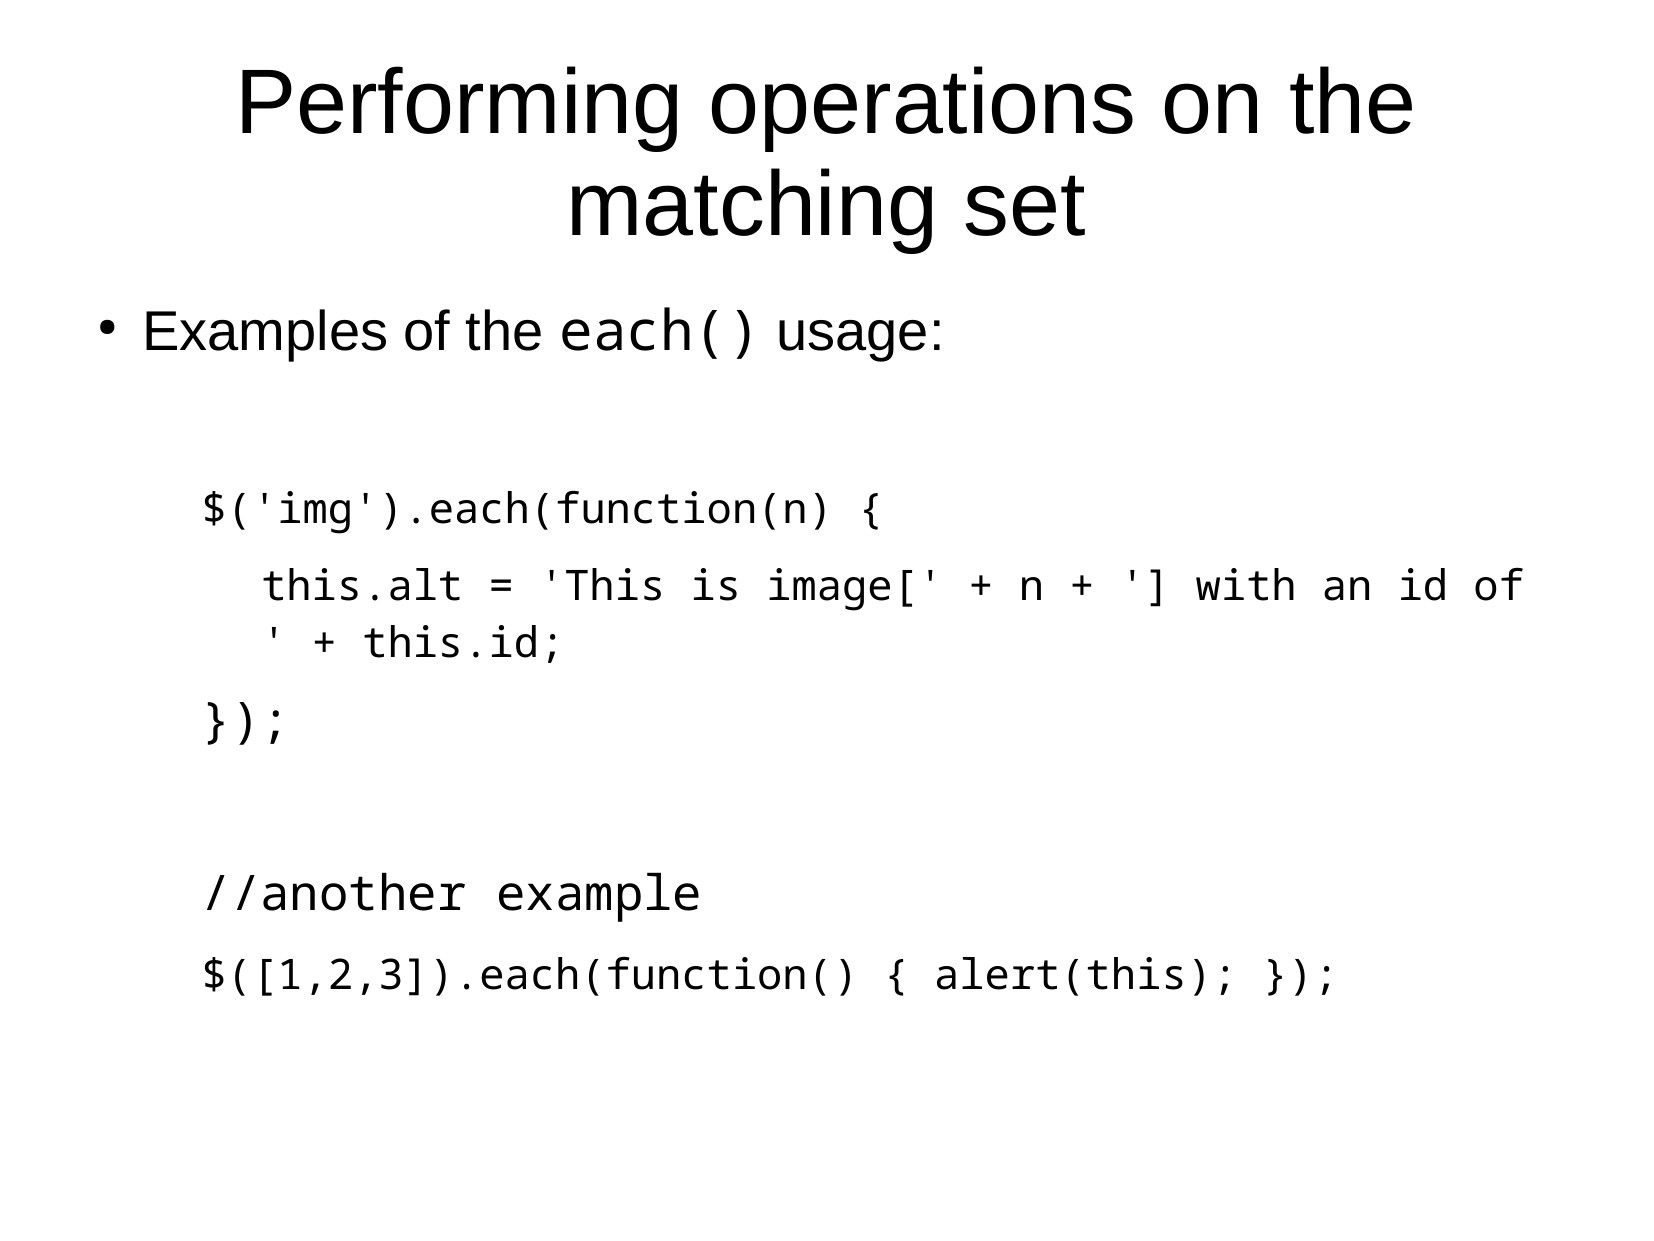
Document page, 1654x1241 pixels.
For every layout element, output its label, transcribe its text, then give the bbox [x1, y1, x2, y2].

list Examples of the each() usage: $('img').each(function(n) { this.alt = 'This is image[' + n + '] with an id of ' + this.id; }); //another example $([1,2,3]).each(function() { alert(this); }); [82, 290, 1538, 1010]
title Performing operations on the matching set [82, 49, 1571, 257]
